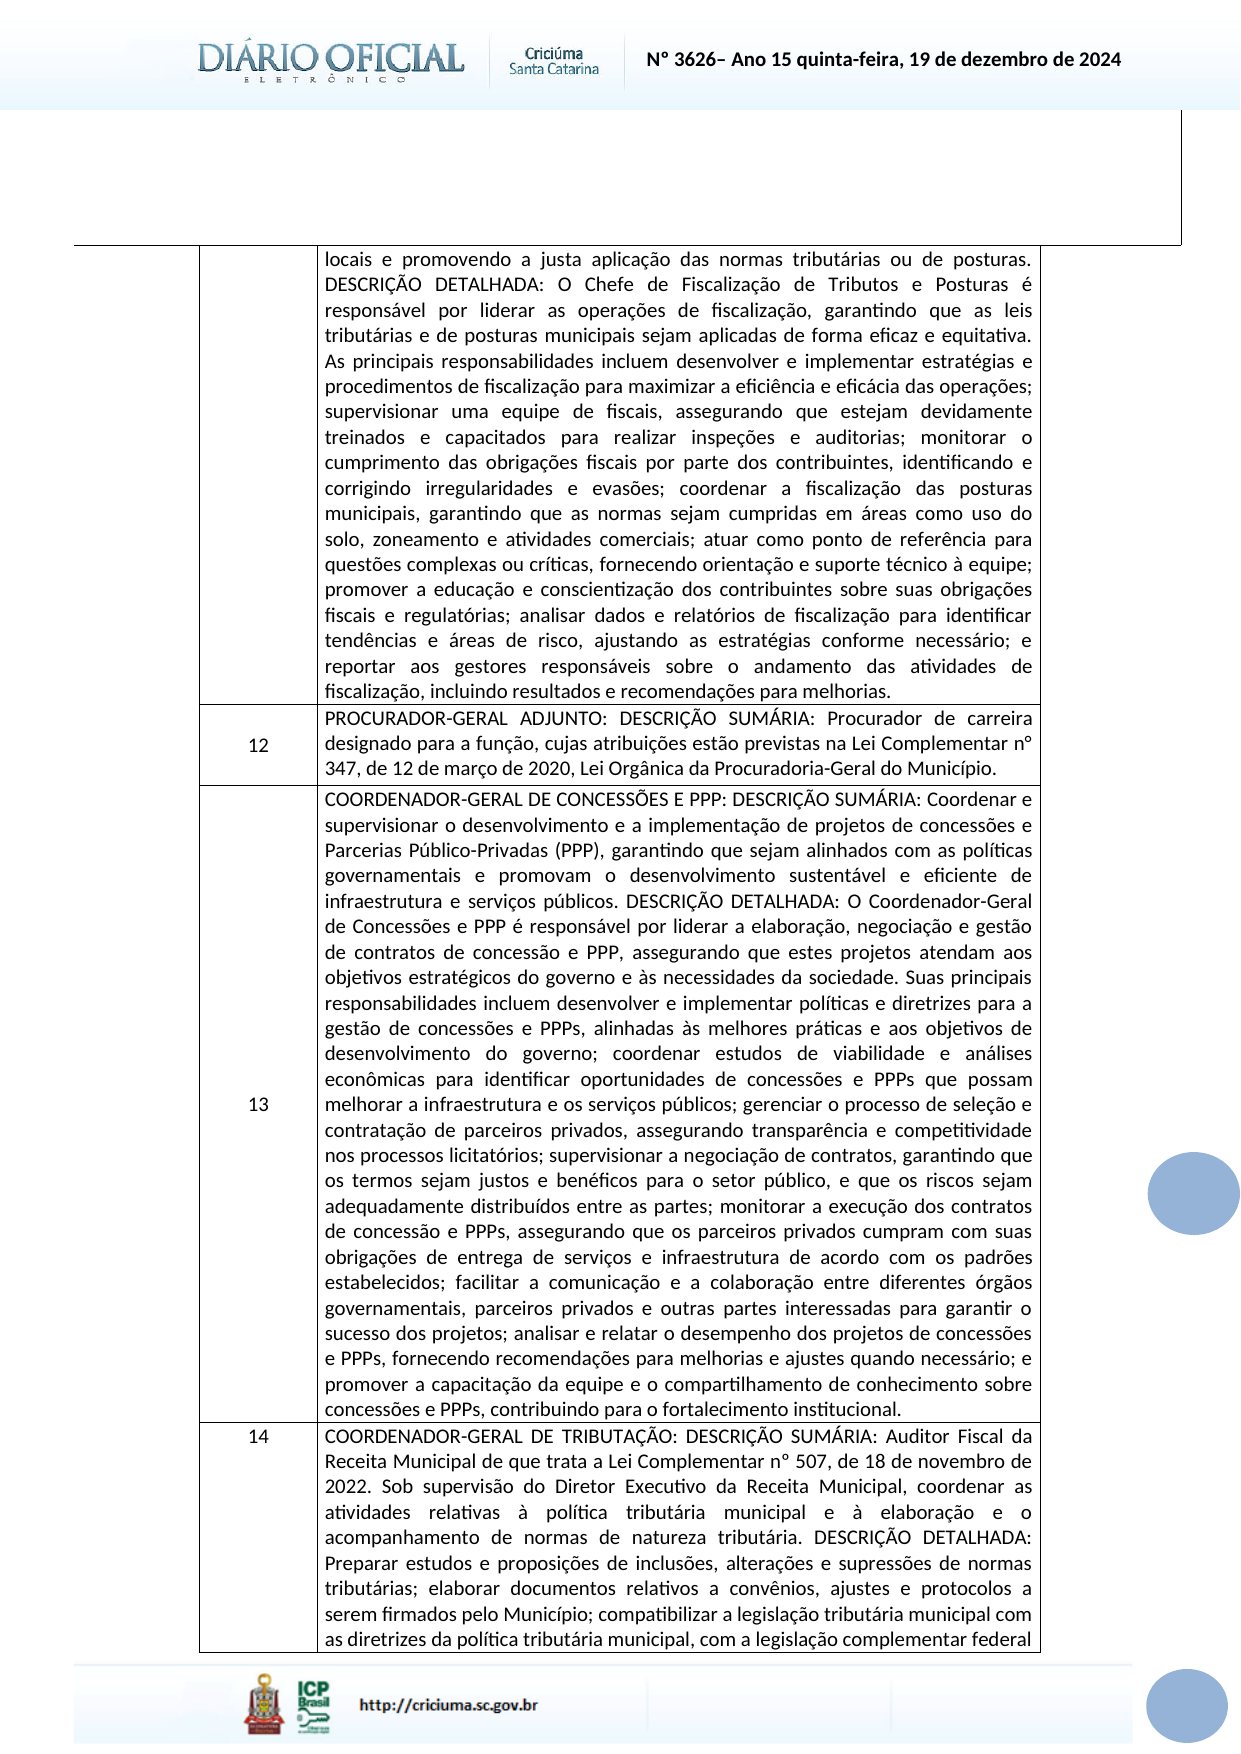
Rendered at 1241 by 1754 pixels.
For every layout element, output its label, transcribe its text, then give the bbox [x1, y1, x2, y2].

table_cell COORDENADOR-GERAL DE CONCESSÕES E PPP: DESCRIÇÃO SUMÁRIA: Coordenar e supervisionar o desenvolvimento e a implementação de projetos de concessões e Parcerias Público-Privadas (PPP), garantindo que sejam alinhados com as políticas governamentais e promovam o desenvolvimento sustentável e eficiente de infraestrutura e serviços públicos. DESCRIÇÃO DETALHADA: O Coordenador-Geral de Concessões e PPP é responsável por liderar a elaboração, negociação e gestão de contratos de concessão e PPP, assegurando que estes projetos atendam aos objetivos estratégicos do governo e às necessidades da sociedade. Suas principais responsabilidades incluem desenvolver e implementar políticas e diretrizes para a gestão de concessões e PPPs, alinhadas às melhores práticas e aos objetivos de desenvolvimento do governo; coordenar estudos de viabilidade e análises econômicas para identificar oportunidades de concessões e PPPs que possam melhorar a infraestrutura e os serviços públicos; gerenciar o processo de seleção e contratação de parceiros privados, assegurando transparência e competitividade nos processos licitatórios; supervisionar a negociação de contratos, garantindo que os termos sejam justos e benéficos para o setor público, e que os riscos sejam adequadamente distribuídos entre as partes; monitorar a execução dos contratos de concessão e PPPs, assegurando que os parceiros privados cumpram com suas obrigações de entrega de serviços e infraestrutura de acordo com os padrões estabelecidos; facilitar a comunicação e a colaboração entre diferentes órgãos governamentais, parceiros privados e outras partes interessadas para garantir o sucesso dos projetos; analisar e relatar o desempenho dos projetos de concessões e PPPs, fornecendo recomendações para melhorias e ajustes quando necessário; e promover a capacitação da equipe e o compartilhamento de conhecimento sobre concessões e PPPs, contribuindo para o fortalecimento institucional. [318, 786, 1040, 1422]
table_cell COORDENADOR-GERAL DE TRIBUTAÇÃO: DESCRIÇÃO SUMÁRIA: Auditor Fiscal da Receita Municipal de que trata a Lei Complementar nº 507, de 18 de novembro de 2022. Sob supervisão do Diretor Executivo da Receita Municipal, coordenar as atividades relativas à política tributária municipal e à elaboração e o acompanhamento de normas de natureza tributária. DESCRIÇÃO DETALHADA: Preparar estudos e proposições de inclusões, alterações e supressões de normas tributárias; elaborar documentos relativos a convênios, ajustes e protocolos a serem firmados pelo Município; compatibilizar a legislação tributária municipal com as diretrizes da política tributária municipal, com a legislação complementar federal [318, 1423, 1040, 1652]
table_cell 12 [200, 705, 317, 785]
table_cell PROCURADOR-GERAL ADJUNTO: DESCRIÇÃO SUMÁRIA: Procurador de carreira designado para a função, cujas atribuições estão previstas na Lei Complementar n° 347, de 12 de março de 2020, Lei Orgânica da Procuradoria-Geral do Município. [318, 705, 1040, 785]
table_cell 14 [200, 1423, 317, 1652]
table_cell locais e promovendo a justa aplicação das normas tributárias ou de posturas. DESCRIÇÃO DETALHADA: O Chefe de Fiscalização de Tributos e Posturas é responsável por liderar as operações de fiscalização, garantindo que as leis tributárias e de posturas municipais sejam aplicadas de forma eficaz e equitativa. As principais responsabilidades incluem desenvolver e implementar estratégias e procedimentos de fiscalização para maximizar a eficiência e eficácia das operações; supervisionar uma equipe de fiscais, assegurando que estejam devidamente treinados e capacitados para realizar inspeções e auditorias; monitorar o cumprimento das obrigações fiscais por parte dos contribuintes, identificando e corrigindo irregularidades e evasões; coordenar a fiscalização das posturas municipais, garantindo que as normas sejam cumpridas em áreas como uso do solo, zoneamento e atividades comerciais; atuar como ponto de referência para questões complexas ou críticas, fornecendo orientação e suporte técnico à equipe; promover a educação e conscientização dos contribuintes sobre suas obrigações fiscais e regulatórias; analisar dados e relatórios de fiscalização para identificar tendências e áreas de risco, ajustando as estratégias conforme necessário; e reportar aos gestores responsáveis sobre o andamento das atividades de fiscalização, incluindo resultados e recomendações para melhorias. [318, 246, 1040, 704]
table_cell 13 [200, 786, 317, 1422]
table_cell [200, 246, 317, 704]
